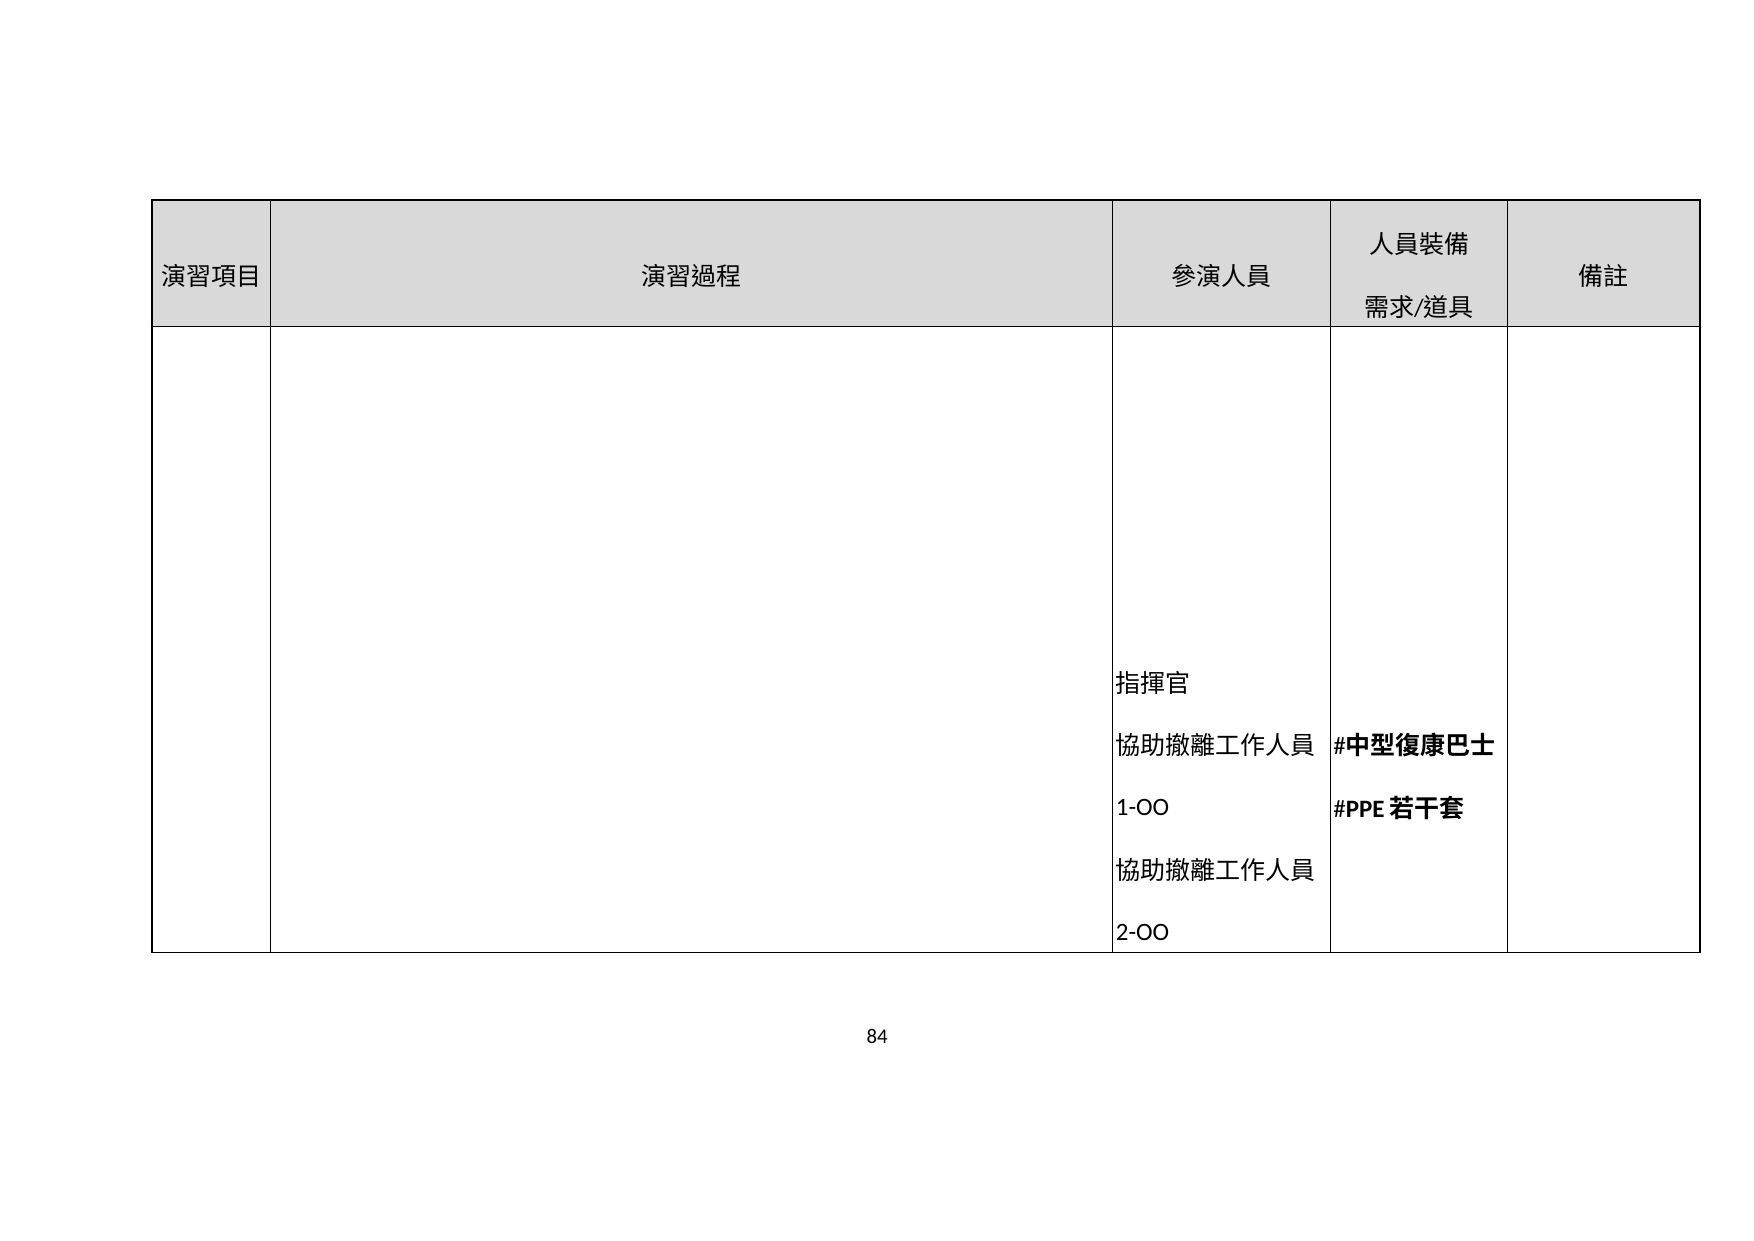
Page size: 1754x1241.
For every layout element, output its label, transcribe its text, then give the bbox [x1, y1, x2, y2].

table_cell [271, 327, 1112, 952]
table_header 人員裝備 需求/道具 [1331, 201, 1507, 326]
table_cell 指揮官 協助撤離工作人員1-OO 協助撤離工作人員2-OO [1113, 327, 1330, 952]
table_header 備註 [1508, 201, 1699, 326]
table_header 演習過程 [271, 201, 1112, 326]
table_cell #中型復康巴士 #PPE若干套 [1331, 327, 1507, 952]
table_header 參演人員 [1113, 201, 1330, 326]
table_cell [153, 327, 270, 952]
table_cell [1508, 327, 1699, 952]
table_header 演習項目 [153, 201, 270, 326]
